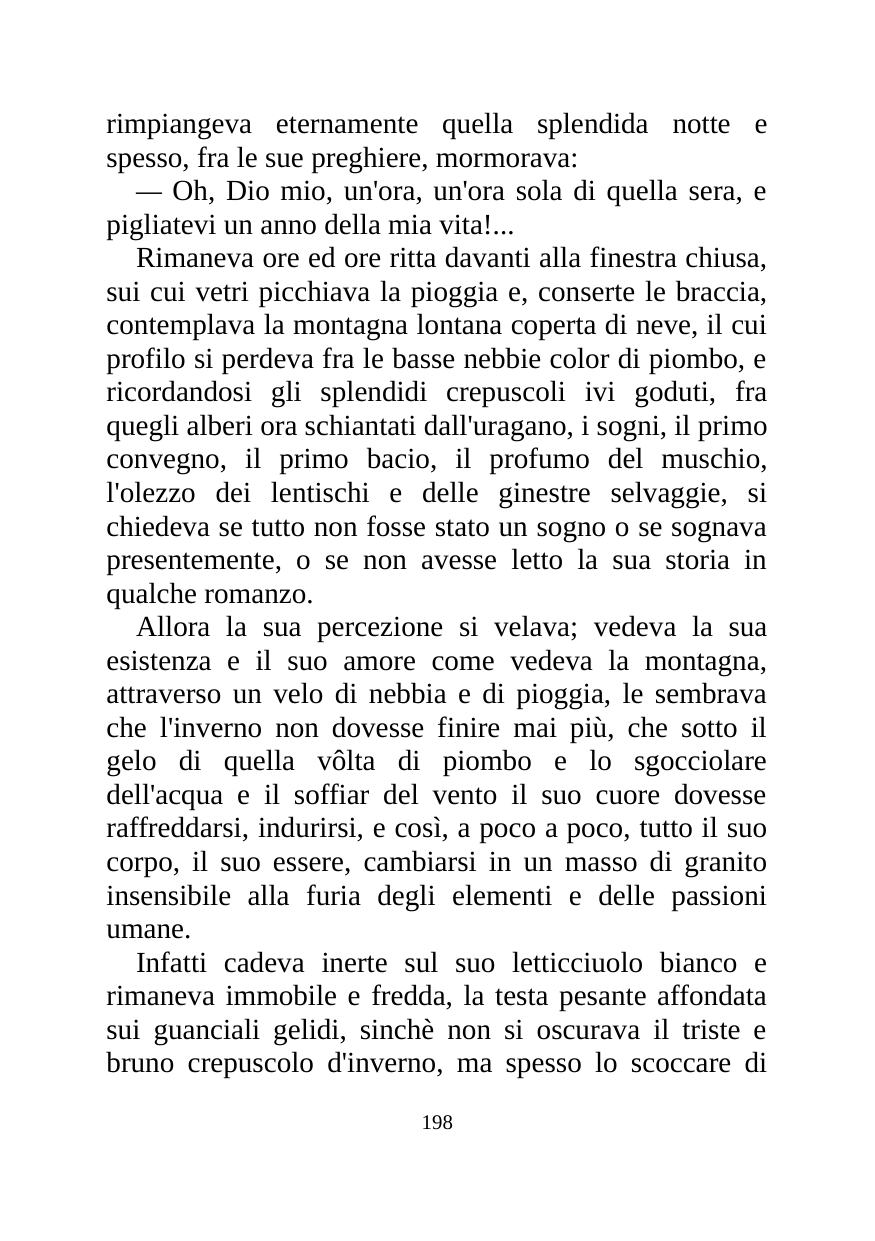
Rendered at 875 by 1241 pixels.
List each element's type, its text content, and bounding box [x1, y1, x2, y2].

text — Oh, Dio mio, un'ora, un'ora sola di quella sera, e pigliatevi un anno della mia vita!... [106, 173, 768, 240]
text rimpiangeva eternamente quella splendida notte e spesso, fra le sue preghiere, mormorava: [106, 106, 768, 173]
text Rimaneva ore ed ore ritta davanti alla finestra chiusa, sui cui vetri picchiava la pioggia e, conserte le braccia, contemplava la montagna lontana coperta di neve, il cui profilo si perdeva fra le basse nebbie color di piombo, e ricordandosi gli splendidi crepuscoli ivi goduti, fra quegli alberi ora schiantati dall'uragano, i sogni, il primo convegno, il primo bacio, il profumo del muschio, l'olezzo dei lentischi e delle ginestre selvaggie, si chiedeva se tutto non fosse stato un sogno o se sognava presentemente, o se non avesse letto la sua storia in qualche romanzo. [106, 240, 768, 609]
text Infatti cadeva inerte sul suo letticciuolo bianco e rimaneva immobile e fredda, la testa pesante affondata sui guanciali gelidi, sinchè non si oscurava il triste e bruno crepuscolo d'inverno, ma spesso lo scoccare di [106, 945, 768, 1079]
text Allora la sua percezione si velava; vedeva la sua esistenza e il suo amore come vedeva la montagna, attraverso un velo di nebbia e di pioggia, le sembrava che l'inverno non dovesse finire mai più, che sotto il gelo di quella vôlta di piombo e lo sgocciolare dell'acqua e il soffiar del vento il suo cuore dovesse raffreddarsi, indurirsi, e così, a poco a poco, tutto il suo corpo, il suo essere, cambiarsi in un masso di granito insensibile alla furia degli elementi e delle passioni umane. [106, 609, 768, 945]
